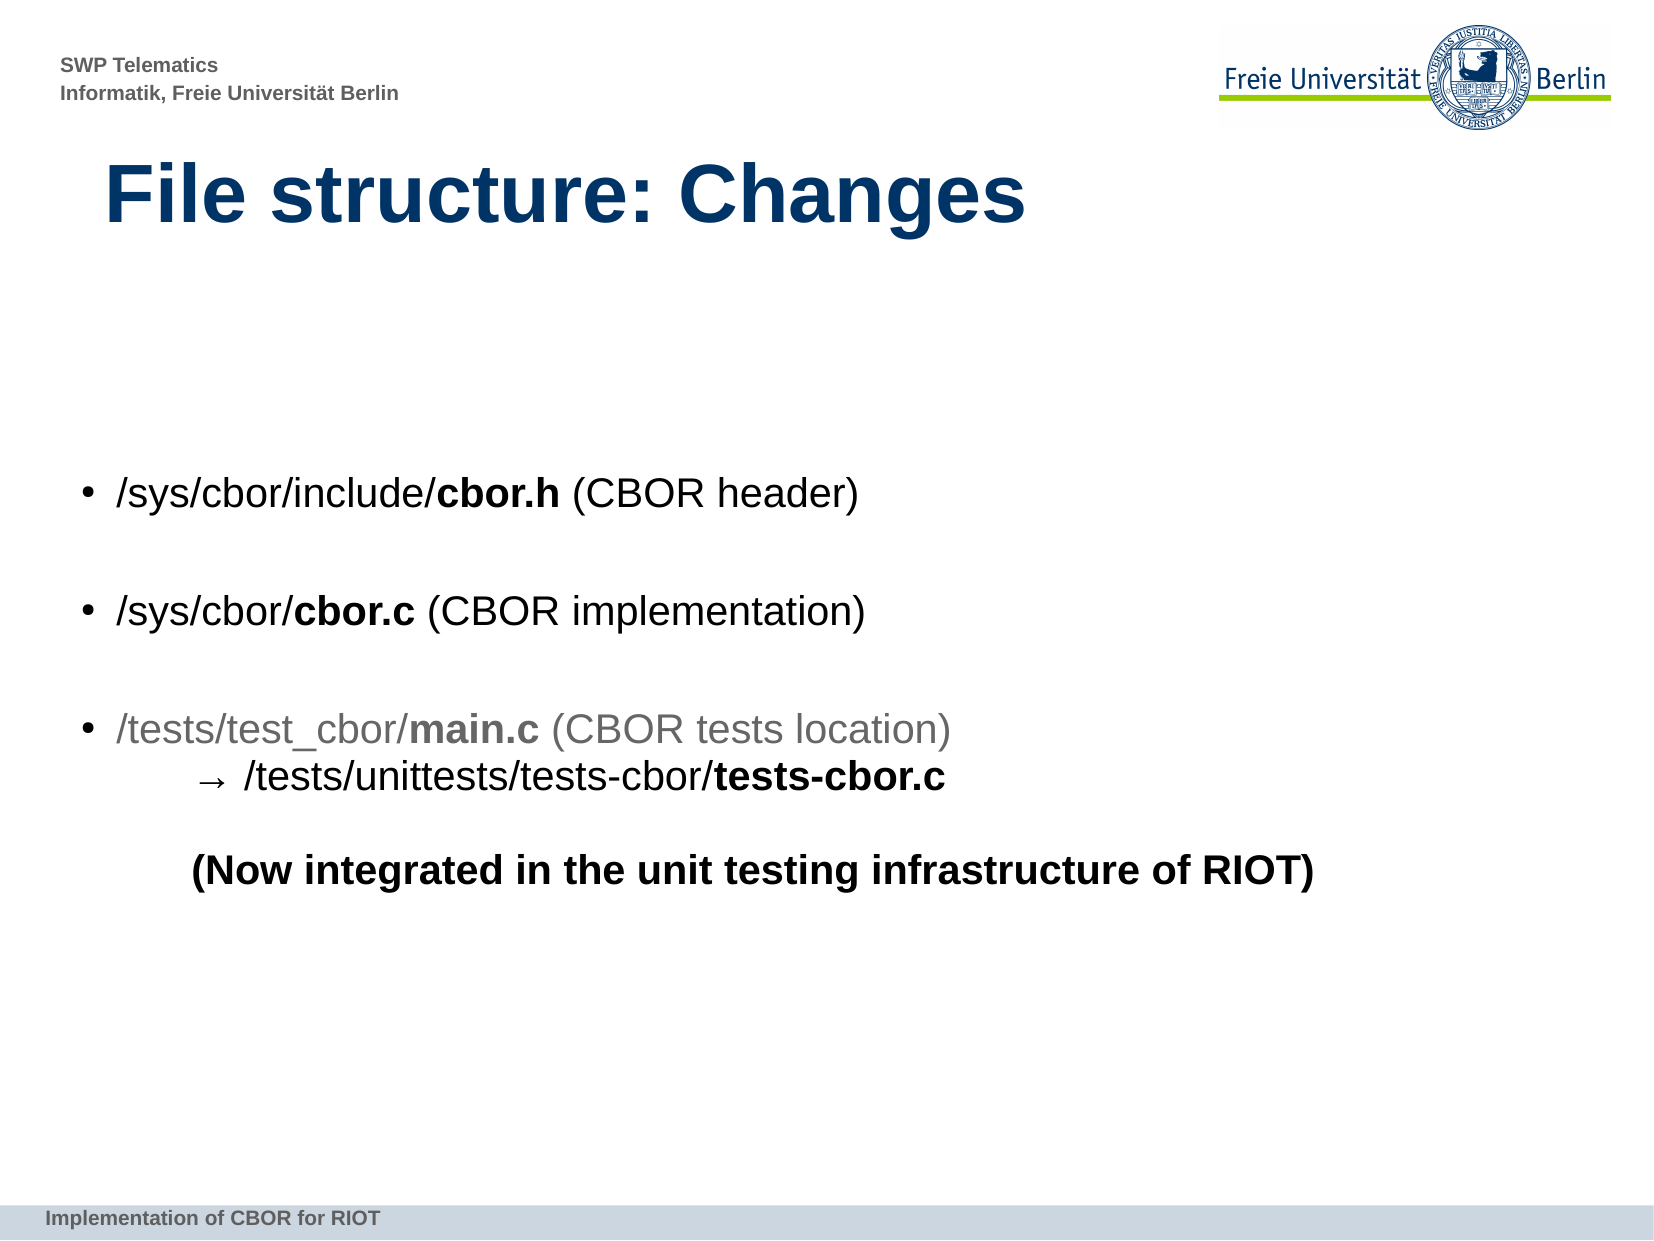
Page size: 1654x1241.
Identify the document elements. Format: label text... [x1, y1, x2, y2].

picture [1219, 25, 1611, 130]
title File structure: Changes [45, 147, 1609, 260]
list /sys/cbor/include/cbor.h (CBOR header) /sys/cbor/cbor.c (CBOR implementation) /tests/test_cbor/main.c (CBOR tests location) → /tests/unittests/tests-cbor/tests-cbor.c (Now integrated in the unit testing infrastructure of RIOT) [45, 352, 1609, 1073]
